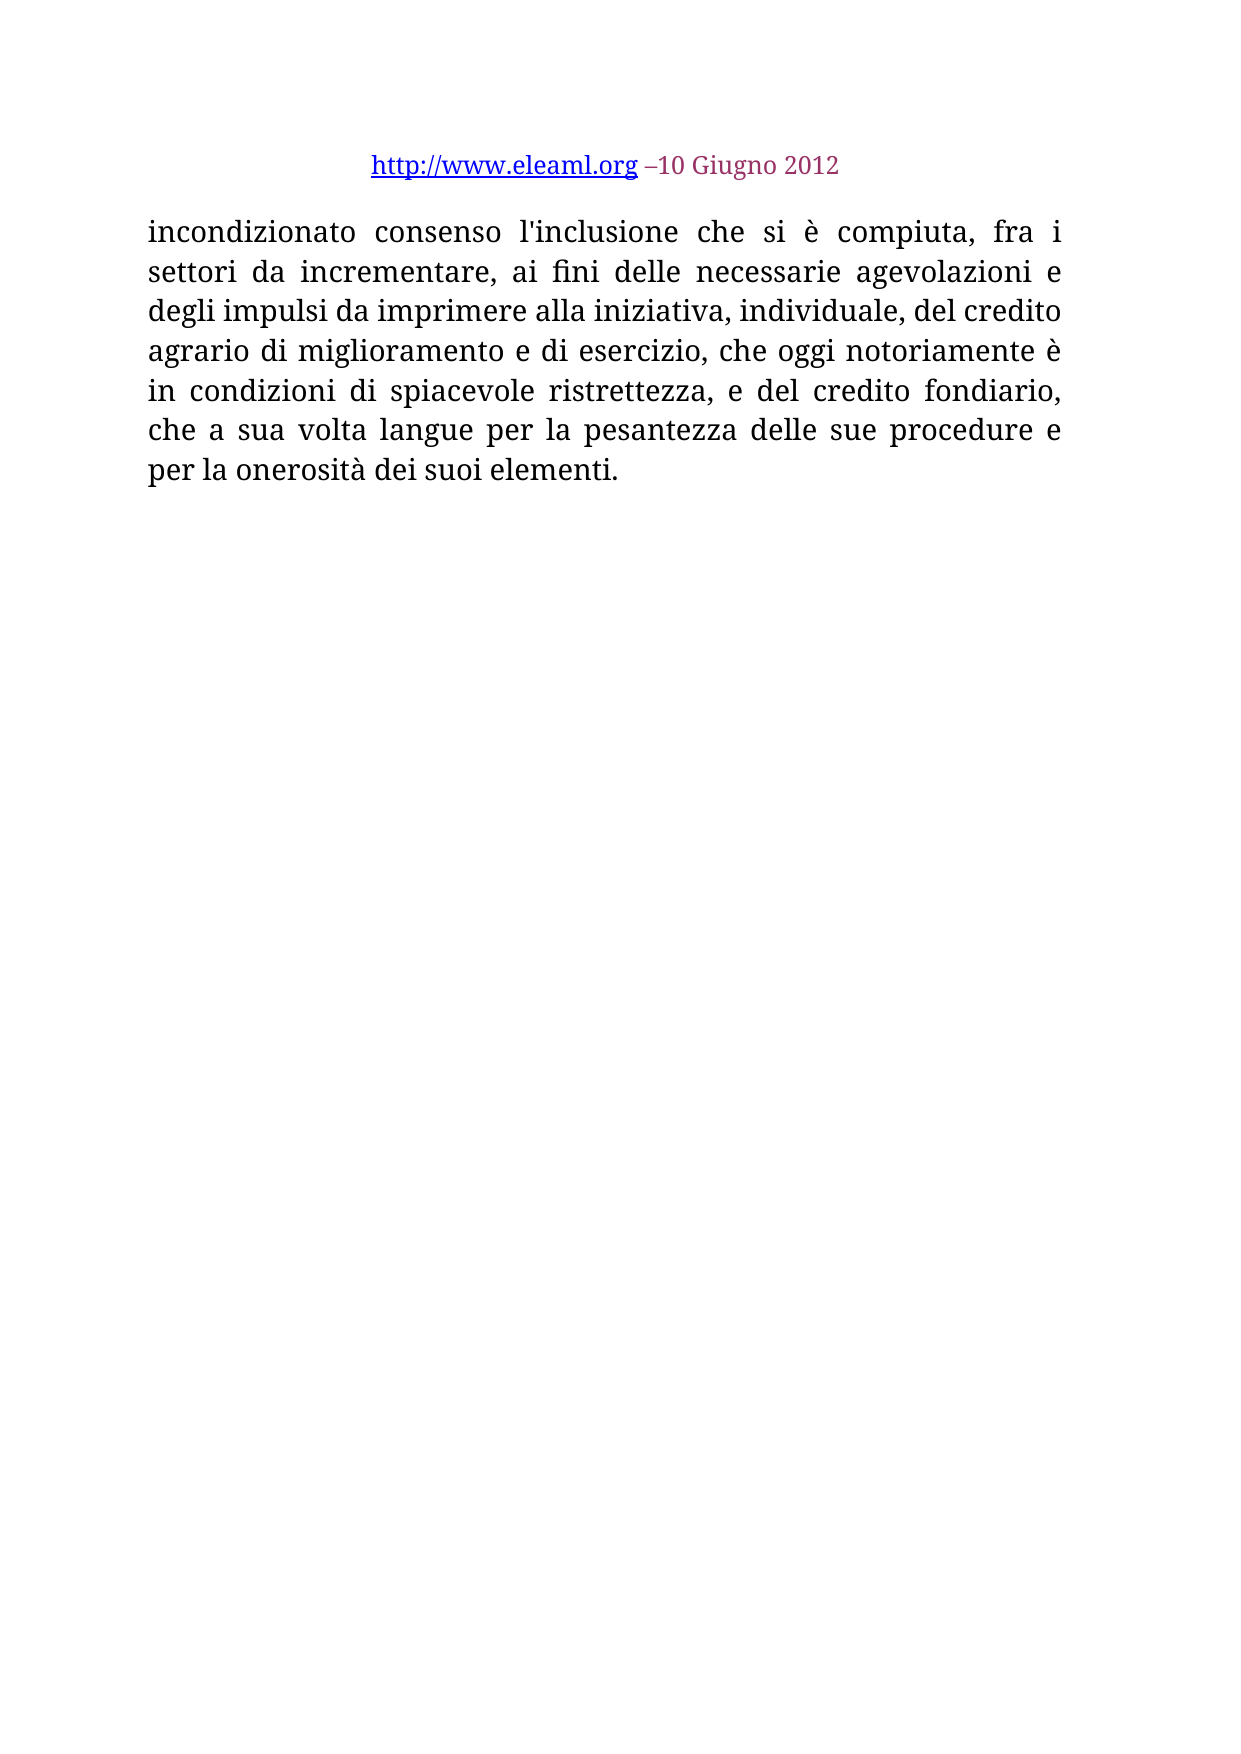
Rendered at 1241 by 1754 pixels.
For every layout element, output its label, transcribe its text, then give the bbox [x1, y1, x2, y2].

text incondizionato consenso l'inclusione che si è compiuta, fra i settori da incrementare, ai fini delle necessarie agevolazioni e degli impulsi da imprimere alla iniziativa, individuale, del credito agrario di miglioramento e di esercizio, che oggi notoriamente è in condizioni di spiacevole ristrettezza, e del credito fondiario, che a sua volta langue per la pesantezza delle sue procedure e per la onerosità dei suoi elementi. [148, 211, 1063, 489]
